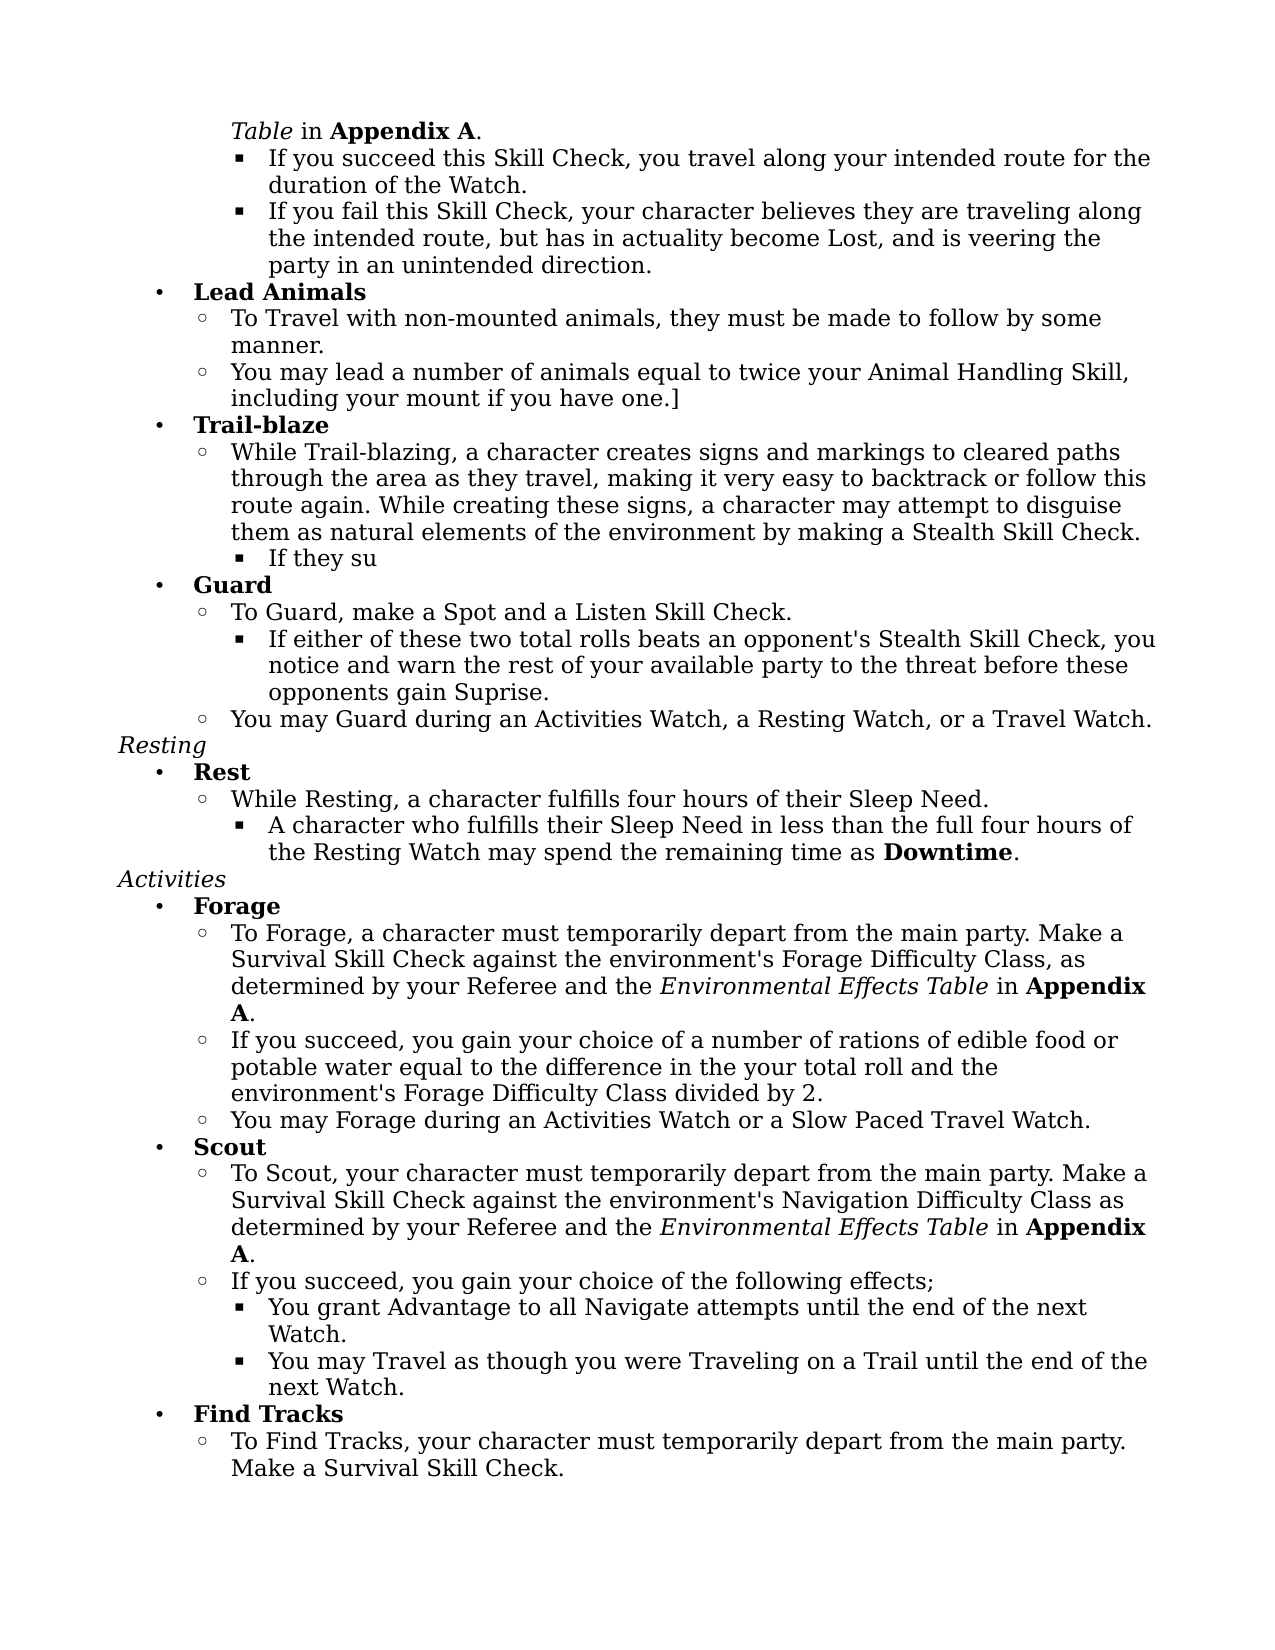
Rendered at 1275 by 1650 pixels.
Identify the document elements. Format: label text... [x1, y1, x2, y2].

list If you fail this Skill Check, your character believes they are traveling along the intended route, but has in actuality become Lost, and is veering the party in an unintended direction. [231, 198, 1157, 278]
list Rest [156, 759, 1157, 786]
list To Find Tracks, your character must temporarily depart from the main party. Make a Survival Skill Check. [193, 1428, 1157, 1481]
text Resting [118, 732, 1157, 759]
list To Travel with non-mounted animals, they must be made to follow by some manner. [193, 305, 1157, 359]
list Table in Appendix A. [193, 118, 1157, 145]
list If either of these two total rolls beats an opponent's Stealth Skill Check, you notice and warn the rest of your available party to the threat before these opponents gain Suprise. [231, 626, 1157, 706]
list To Guard, make a Spot and a Listen Skill Check. [193, 599, 1157, 626]
list Trail-blaze [156, 412, 1157, 439]
list A character who fulfills their Sleep Need in less than the full four hours of the Resting Watch may spend the remaining time as Downtime. [231, 813, 1157, 866]
list Scout [156, 1134, 1157, 1161]
list Forage [156, 893, 1157, 920]
list Lead Animals [156, 278, 1157, 305]
text Activities [118, 866, 1157, 893]
list Find Tracks [156, 1401, 1157, 1428]
list To Forage, a character must temporarily depart from the main party. Make a Survival Skill Check against the environment's Forage Difficulty Class, as determined by your Referee and the Environmental Effects Table in Appendix A. [193, 920, 1157, 1027]
list While Resting, a character fulfills four hours of their Sleep Need. [193, 786, 1157, 813]
list If you succeed, you gain your choice of a number of rations of edible food or potable water equal to the difference in the your total roll and the environment's Forage Difficulty Class divided by 2. [193, 1027, 1157, 1107]
list You grant Advantage to all Navigate attempts until the end of the next Watch. [231, 1294, 1157, 1348]
list You may Guard during an Activities Watch, a Resting Watch, or a Travel Watch. [193, 706, 1157, 732]
list If they su [231, 546, 1157, 572]
list To Scout, your character must temporarily depart from the main party. Make a Survival Skill Check against the environment's Navigation Difficulty Class as determined by your Referee and the Environmental Effects Table in Appendix A. [193, 1161, 1157, 1268]
list You may Travel as though you were Traveling on a Trail until the end of the next Watch. [231, 1348, 1157, 1401]
list You may Forage during an Activities Watch or a Slow Paced Travel Watch. [193, 1107, 1157, 1134]
list You may lead a number of animals equal to twice your Animal Handling Skill, including your mount if you have one.] [193, 359, 1157, 412]
list If you succeed, you gain your choice of the following effects; [193, 1268, 1157, 1294]
list While Trail-blazing, a character creates signs and markings to cleared paths through the area as they travel, making it very easy to backtrack or follow this route again. While creating these signs, a character may attempt to disguise them as natural elements of the environment by making a Stealth Skill Check. [193, 439, 1157, 546]
list If you succeed this Skill Check, you travel along your intended route for the duration of the Watch. [231, 145, 1157, 198]
list Guard [156, 572, 1157, 599]
